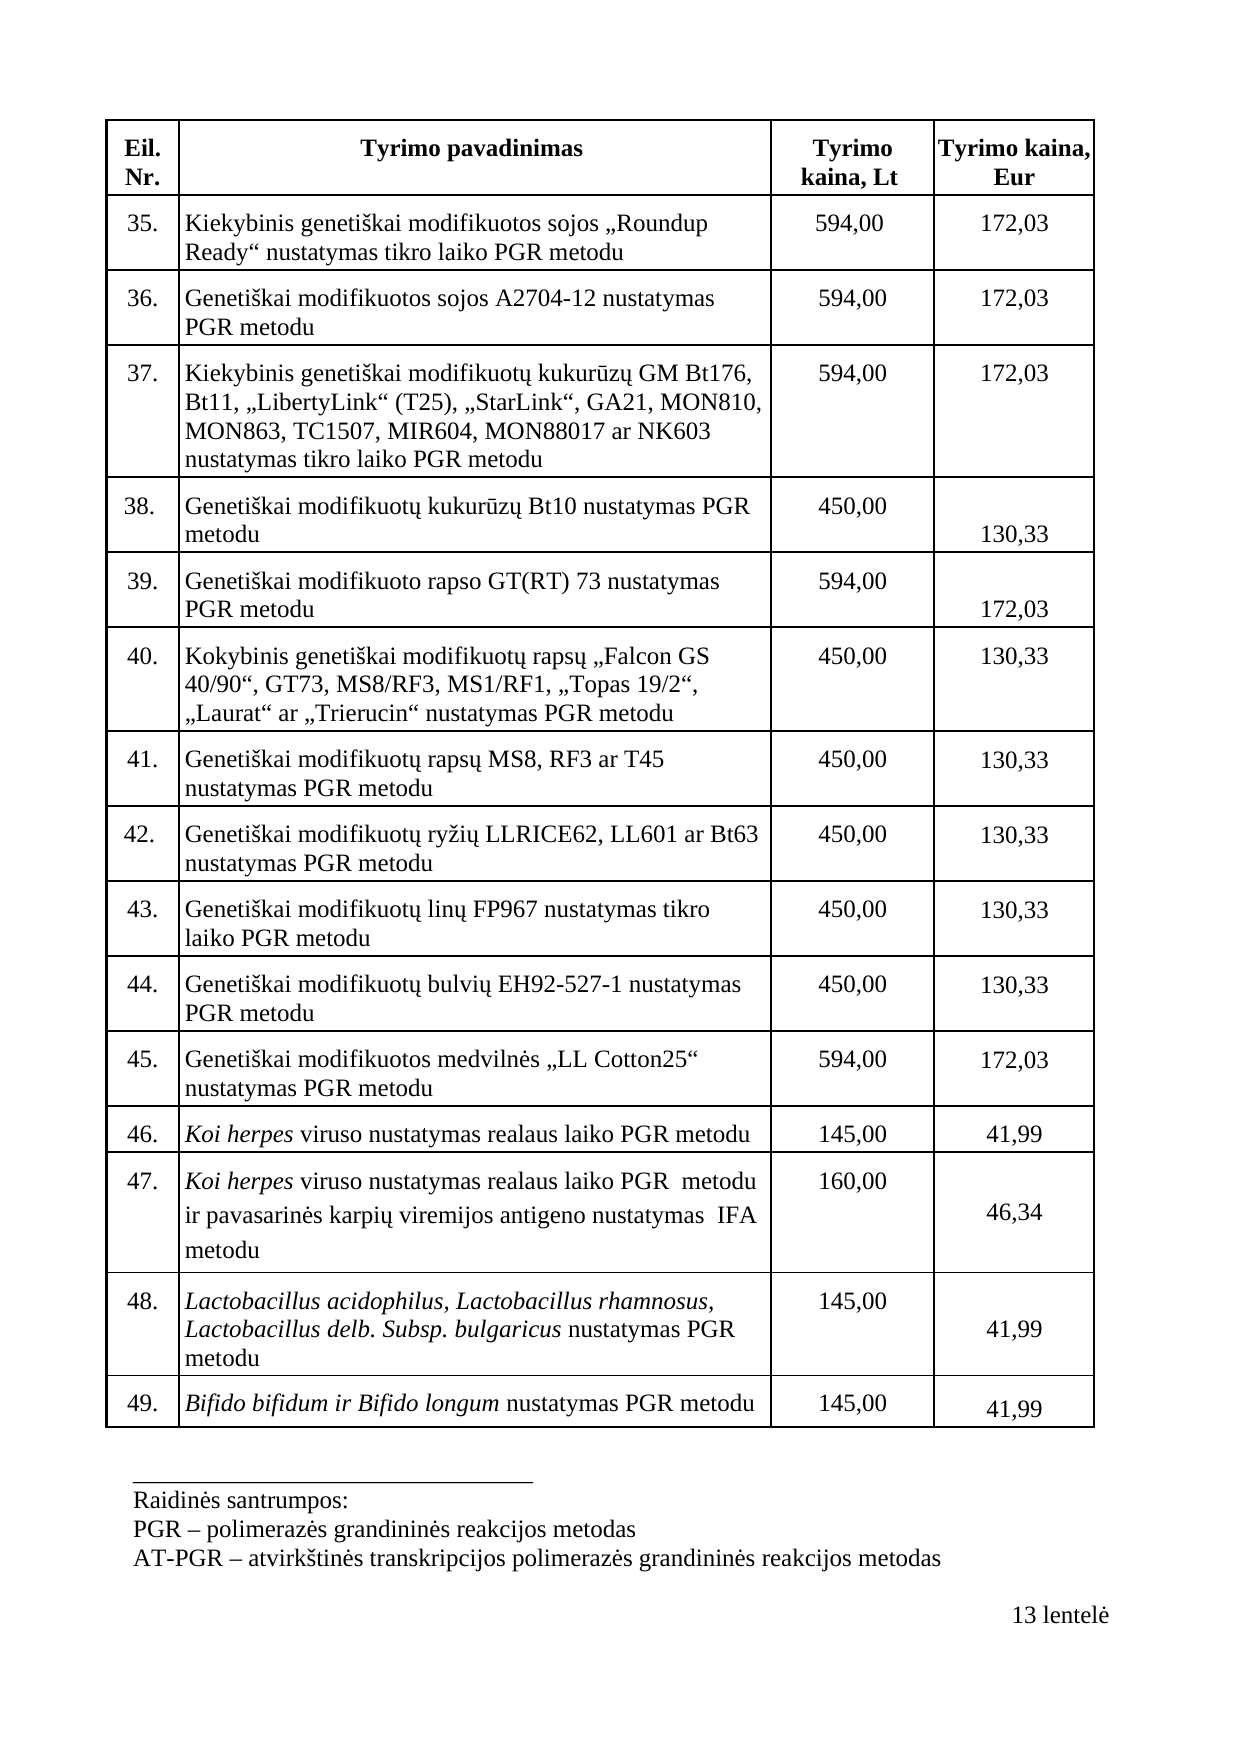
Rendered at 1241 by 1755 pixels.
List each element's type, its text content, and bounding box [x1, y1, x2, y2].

table_cell 47. [108, 1153, 178, 1272]
table_cell 42. [108, 807, 178, 880]
table_header Eil. Nr. [108, 121, 178, 194]
table_cell 594,00 [772, 271, 933, 344]
table_cell 41. [108, 732, 178, 805]
table_header Tyrimo kaina, Eur [935, 121, 1093, 194]
table_cell 145,00 [772, 1107, 933, 1151]
table_cell 36. [108, 271, 178, 344]
table_cell 145,00 [772, 1376, 933, 1426]
table_cell Genetiškai modifikuotos sojos A2704-12 nustatymas PGR metodu [180, 271, 770, 344]
table_cell 41,99 [935, 1273, 1093, 1375]
table_cell Koi herpes viruso nustatymas realaus laiko PGR metodu ir pavasarinės karpių viremijos antigeno nustatymas IFA metodu [180, 1153, 770, 1272]
table_cell 450,00 [772, 628, 933, 730]
table_cell 594,00 [772, 1032, 933, 1105]
table_cell 46,34 [935, 1153, 1093, 1272]
table_cell 172,03 [935, 271, 1093, 344]
table_cell 172,03 [935, 346, 1093, 476]
table_header Tyrimo kaina, Lt [772, 121, 933, 194]
table_header Tyrimo pavadinimas [180, 121, 770, 194]
table_cell Genetiškai modifikuotų linų FP967 nustatymas tikro laiko PGR metodu [180, 882, 770, 955]
table_cell 37. [108, 346, 178, 476]
table_cell 41,99 [935, 1107, 1093, 1151]
table_cell Genetiškai modifikuotų bulvių EH92-527-1 nustatymas PGR metodu [180, 957, 770, 1030]
table_cell Genetiškai modifikuotų rapsų MS8, RF3 ar T45 nustatymas PGR metodu [180, 732, 770, 805]
text PGR – polimerazės grandininės reakcijos metodas [100, 1514, 1152, 1543]
table_cell 130,33 [935, 478, 1093, 551]
table_cell 44. [108, 957, 178, 1030]
text Raidinės santrumpos: [100, 1485, 1152, 1514]
table_cell 172,03 [935, 196, 1093, 269]
table_cell Genetiškai modifikuotų kukurūzų Bt10 nustatymas PGR metodu [180, 478, 770, 551]
table_cell 35. [108, 196, 178, 269]
table_cell 45. [108, 1032, 178, 1105]
table_cell 49. [108, 1376, 178, 1426]
table_cell Genetiškai modifikuotų ryžių LLRICE62, LL601 ar Bt63 nustatymas PGR metodu [180, 807, 770, 880]
table_cell 450,00 [772, 882, 933, 955]
table_cell 48. [108, 1273, 178, 1375]
table_cell 594,00 [772, 196, 933, 269]
table_cell 160,00 [772, 1153, 933, 1272]
text ________________________________ [100, 1457, 1152, 1485]
table_cell 130,33 [935, 628, 1093, 730]
table_cell 594,00 [772, 553, 933, 626]
table_cell 450,00 [772, 732, 933, 805]
table_cell Kiekybinis genetiškai modifikuotų kukurūzų GM Bt176, Bt11, „LibertyLink“ (T25), „StarLink“, GA21, MON810, MON863, TC1507, MIR604, MON88017 ar NK603 nustatymas tikro laiko PGR metodu [180, 346, 770, 476]
text 13 lentelė [100, 1600, 1152, 1629]
table_cell 46. [108, 1107, 178, 1151]
table_cell Bifido bifidum ir Bifido longum nustatymas PGR metodu [180, 1376, 770, 1426]
table_cell 130,33 [935, 882, 1093, 955]
table_cell Genetiškai modifikuotos medvilnės „LL Cotton25“ nustatymas PGR metodu [180, 1032, 770, 1105]
table_cell 172,03 [935, 1032, 1093, 1105]
table_cell 450,00 [772, 478, 933, 551]
table_cell 450,00 [772, 957, 933, 1030]
table_cell Kiekybinis genetiškai modifikuotos sojos „Roundup Ready“ nustatymas tikro laiko PGR metodu [180, 196, 770, 269]
table_cell 40. [108, 628, 178, 730]
table_cell 172,03 [935, 553, 1093, 626]
table_cell 38. [108, 478, 178, 551]
table_cell 594,00 [772, 346, 933, 476]
text AT-PGR – atvirkštinės transkripcijos polimerazės grandininės reakcijos metodas [100, 1543, 1152, 1572]
table_cell Genetiškai modifikuoto rapso GT(RT) 73 nustatymas PGR metodu [180, 553, 770, 626]
table_cell 145,00 [772, 1273, 933, 1375]
table_cell 41,99 [935, 1376, 1093, 1426]
table_cell 130,33 [935, 807, 1093, 880]
table_cell 39. [108, 553, 178, 626]
table_cell 450,00 [772, 807, 933, 880]
table_cell 43. [108, 882, 178, 955]
table_cell 130,33 [935, 732, 1093, 805]
table_cell Koi herpes viruso nustatymas realaus laiko PGR metodu [180, 1107, 770, 1151]
table_cell Lactobacillus acidophilus, Lactobacillus rhamnosus, Lactobacillus delb. Subsp. bulgaricus nustatymas PGR metodu [180, 1273, 770, 1375]
table_cell 130,33 [935, 957, 1093, 1030]
table_cell Kokybinis genetiškai modifikuotų rapsų „Falcon GS 40/90“, GT73, MS8/RF3, MS1/RF1, „Topas 19/2“, „Laurat“ ar „Trierucin“ nustatymas PGR metodu [180, 628, 770, 730]
